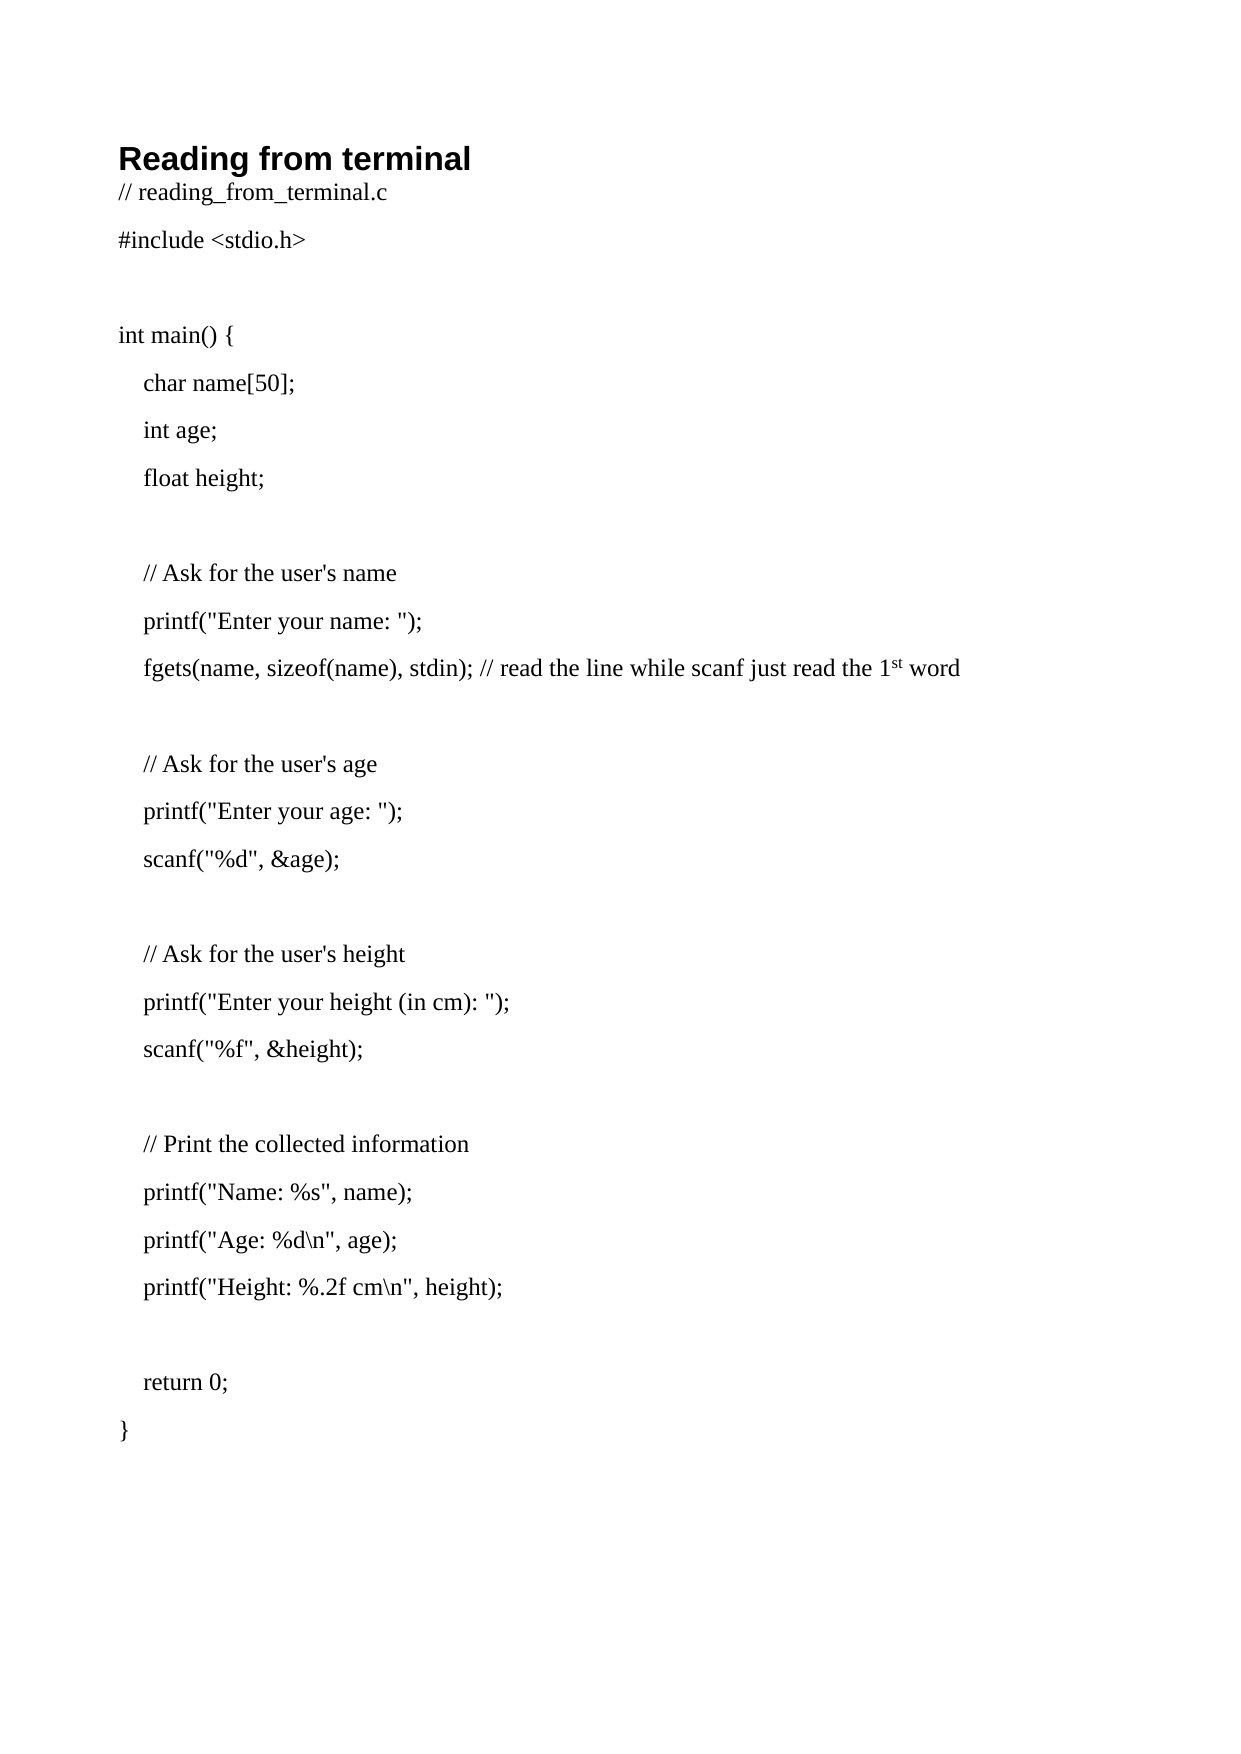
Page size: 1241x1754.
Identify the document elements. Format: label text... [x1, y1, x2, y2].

text printf("Age: %d\n", age); [118, 1225, 1122, 1253]
text // Ask for the user's age [118, 749, 1122, 777]
text printf("Name: %s", name); [118, 1177, 1122, 1206]
text char name[50]; [118, 368, 1122, 397]
text // Ask for the user's name [118, 558, 1122, 587]
text return 0; [118, 1367, 1122, 1396]
text // Print the collected information [118, 1129, 1122, 1158]
text printf("Enter your height (in cm): "); [118, 987, 1122, 1015]
text printf("Enter your age: "); [118, 796, 1122, 825]
text scanf("%d", &age); [118, 844, 1122, 873]
text printf("Height: %.2f cm\n", height); [118, 1272, 1122, 1301]
text #include <stdio.h> [118, 225, 1122, 254]
text int main() { [118, 320, 1122, 349]
text float height; [118, 463, 1122, 492]
text // reading_from_terminal.c [118, 177, 1122, 206]
text fgets(name, sizeof(name), stdin); // read the line while scanf just read the 1st word [118, 653, 1122, 682]
text } [118, 1415, 1122, 1444]
text int age; [118, 415, 1122, 444]
text scanf("%f", &height); [118, 1034, 1122, 1063]
subtitle Reading from terminal [118, 139, 1122, 177]
text printf("Enter your name: "); [118, 606, 1122, 634]
text // Ask for the user's height [118, 939, 1122, 968]
